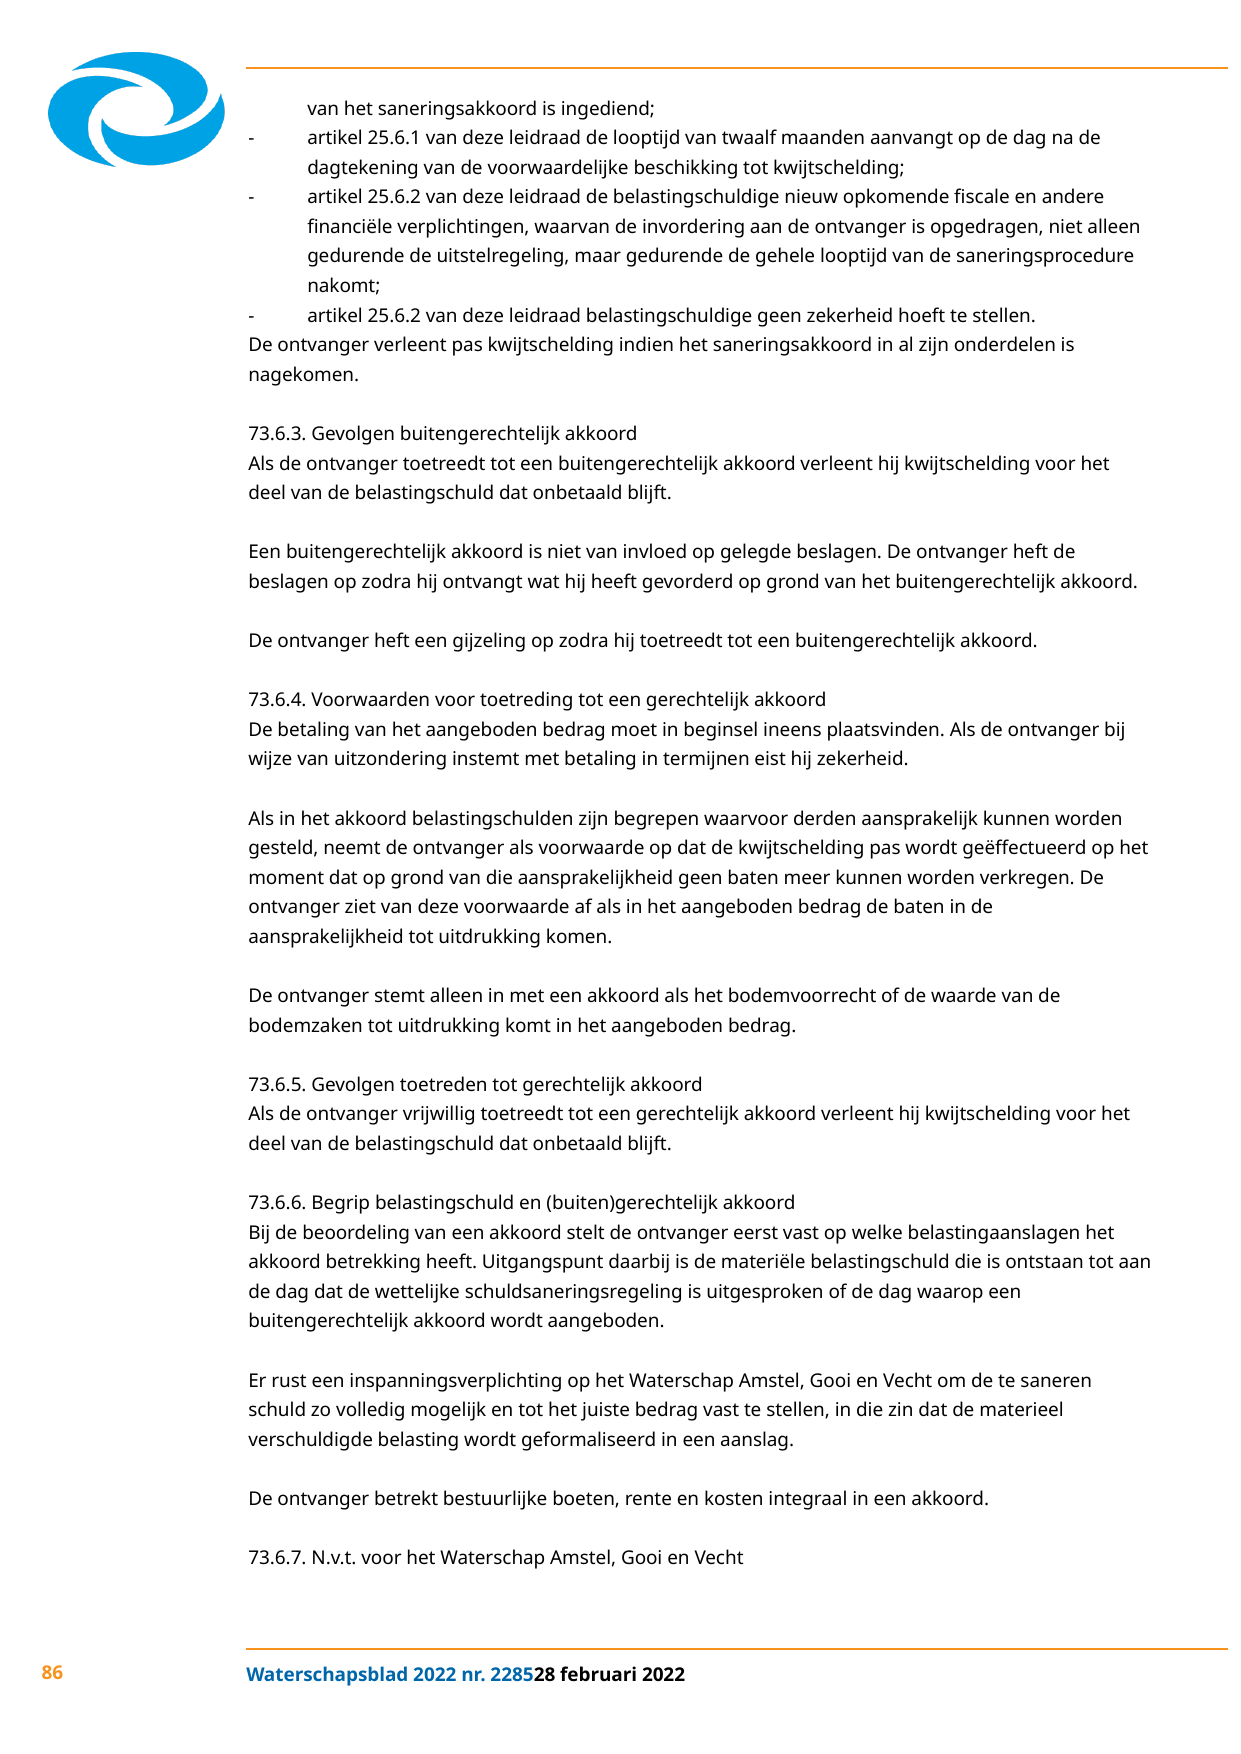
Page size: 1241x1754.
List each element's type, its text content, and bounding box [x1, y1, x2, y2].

text Bij de beoordeling van een akkoord stelt de ontvanger eerst vast op welke belastingaanslagen het akkoord betrekking heeft. Uitgangspunt daarbij is de materiële belastingschuld die is ontstaan tot aan de dag dat de wettelijke schuldsaneringsregeling is uitgesproken of de dag waarop een buitengerechtelijk akkoord wordt aangeboden. [248, 1219, 1152, 1333]
picture [41, 47, 231, 172]
list van het saneringsakkoord is ingediend; [248, 95, 1152, 121]
text Er rust een inspanningsverplichting op het Waterschap Amstel, Gooi en Vecht om de te saneren schuld zo volledig mogelijk en tot het juiste bedrag vast te stellen, in die zin dat de materieel verschuldigde belasting wordt geformaliseerd in een aanslag. [248, 1367, 1152, 1452]
text Een buitengerechtelijk akkoord is niet van invloed op gelegde beslagen. De ontvanger heft de beslagen op zodra hij ontvangt wat hij heeft gevorderd op grond van het buitengerechtelijk akkoord. [248, 538, 1152, 594]
text 73.6.5. Gevolgen toetreden tot gerechtelijk akkoord [248, 1071, 1152, 1097]
text De ontvanger verleent pas kwijtschelding indien het saneringsakkoord in al zijn onderdelen is nagekomen. [248, 331, 1152, 387]
text 73.6.6. Begrip belastingschuld en (buiten)gerechtelijk akkoord [248, 1189, 1152, 1215]
text De betaling van het aangeboden bedrag moet in beginsel ineens plaatsvinden. Als de ontvanger bij wijze van uitzondering instemt met betaling in termijnen eist hij zekerheid. [248, 716, 1152, 771]
text Als de ontvanger vrijwillig toetreedt tot een gerechtelijk akkoord verleent hij kwijtschelding voor het deel van de belastingschuld dat onbetaald blijft. [248, 1101, 1152, 1156]
text 73.6.7. N.v.t. voor het Waterschap Amstel, Gooi en Vecht [248, 1544, 1152, 1570]
text Als in het akkoord belastingschulden zijn begrepen waarvoor derden aansprakelijk kunnen worden gesteld, neemt de ontvanger als voorwaarde op dat de kwijtschelding pas wordt geëffectueerd op het moment dat op grond van die aansprakelijkheid geen baten meer kunnen worden verkregen. De ontvanger ziet van deze voorwaarde af als in het aangeboden bedrag de baten in de aansprakelijkheid tot uitdrukking komen. [248, 805, 1152, 949]
text De ontvanger heft een gijzeling op zodra hij toetreedt tot een buitengerechtelijk akkoord. [248, 627, 1152, 653]
list artikel 25.6.2 van deze leidraad belastingschuldige geen zekerheid hoeft te stellen. [248, 302, 1152, 328]
text Als de ontvanger toetreedt tot een buitengerechtelijk akkoord verleent hij kwijtschelding voor het deel van de belastingschuld dat onbetaald blijft. [248, 450, 1152, 505]
list artikel 25.6.2 van deze leidraad de belastingschuldige nieuw opkomende fiscale en andere financiële verplichtingen, waarvan de invordering aan de ontvanger is opgedragen, niet alleen gedurende de uitstelregeling, maar gedurende de gehele looptijd van de saneringsprocedure nakomt; [248, 183, 1152, 298]
text 73.6.4. Voorwaarden voor toetreding tot een gerechtelijk akkoord [248, 686, 1152, 712]
text 73.6.3. Gevolgen buitengerechtelijk akkoord [248, 420, 1152, 446]
list artikel 25.6.1 van deze leidraad de looptijd van twaalf maanden aanvangt op de dag na de dagtekening van de voorwaardelijke beschikking tot kwijtschelding; [248, 124, 1152, 180]
text De ontvanger stemt alleen in met een akkoord als het bodemvoorrecht of de waarde van de bodemzaken tot uitdrukking komt in het aangeboden bedrag. [248, 982, 1152, 1038]
text De ontvanger betrekt bestuurlijke boeten, rente en kosten integraal in een akkoord. [248, 1485, 1152, 1511]
